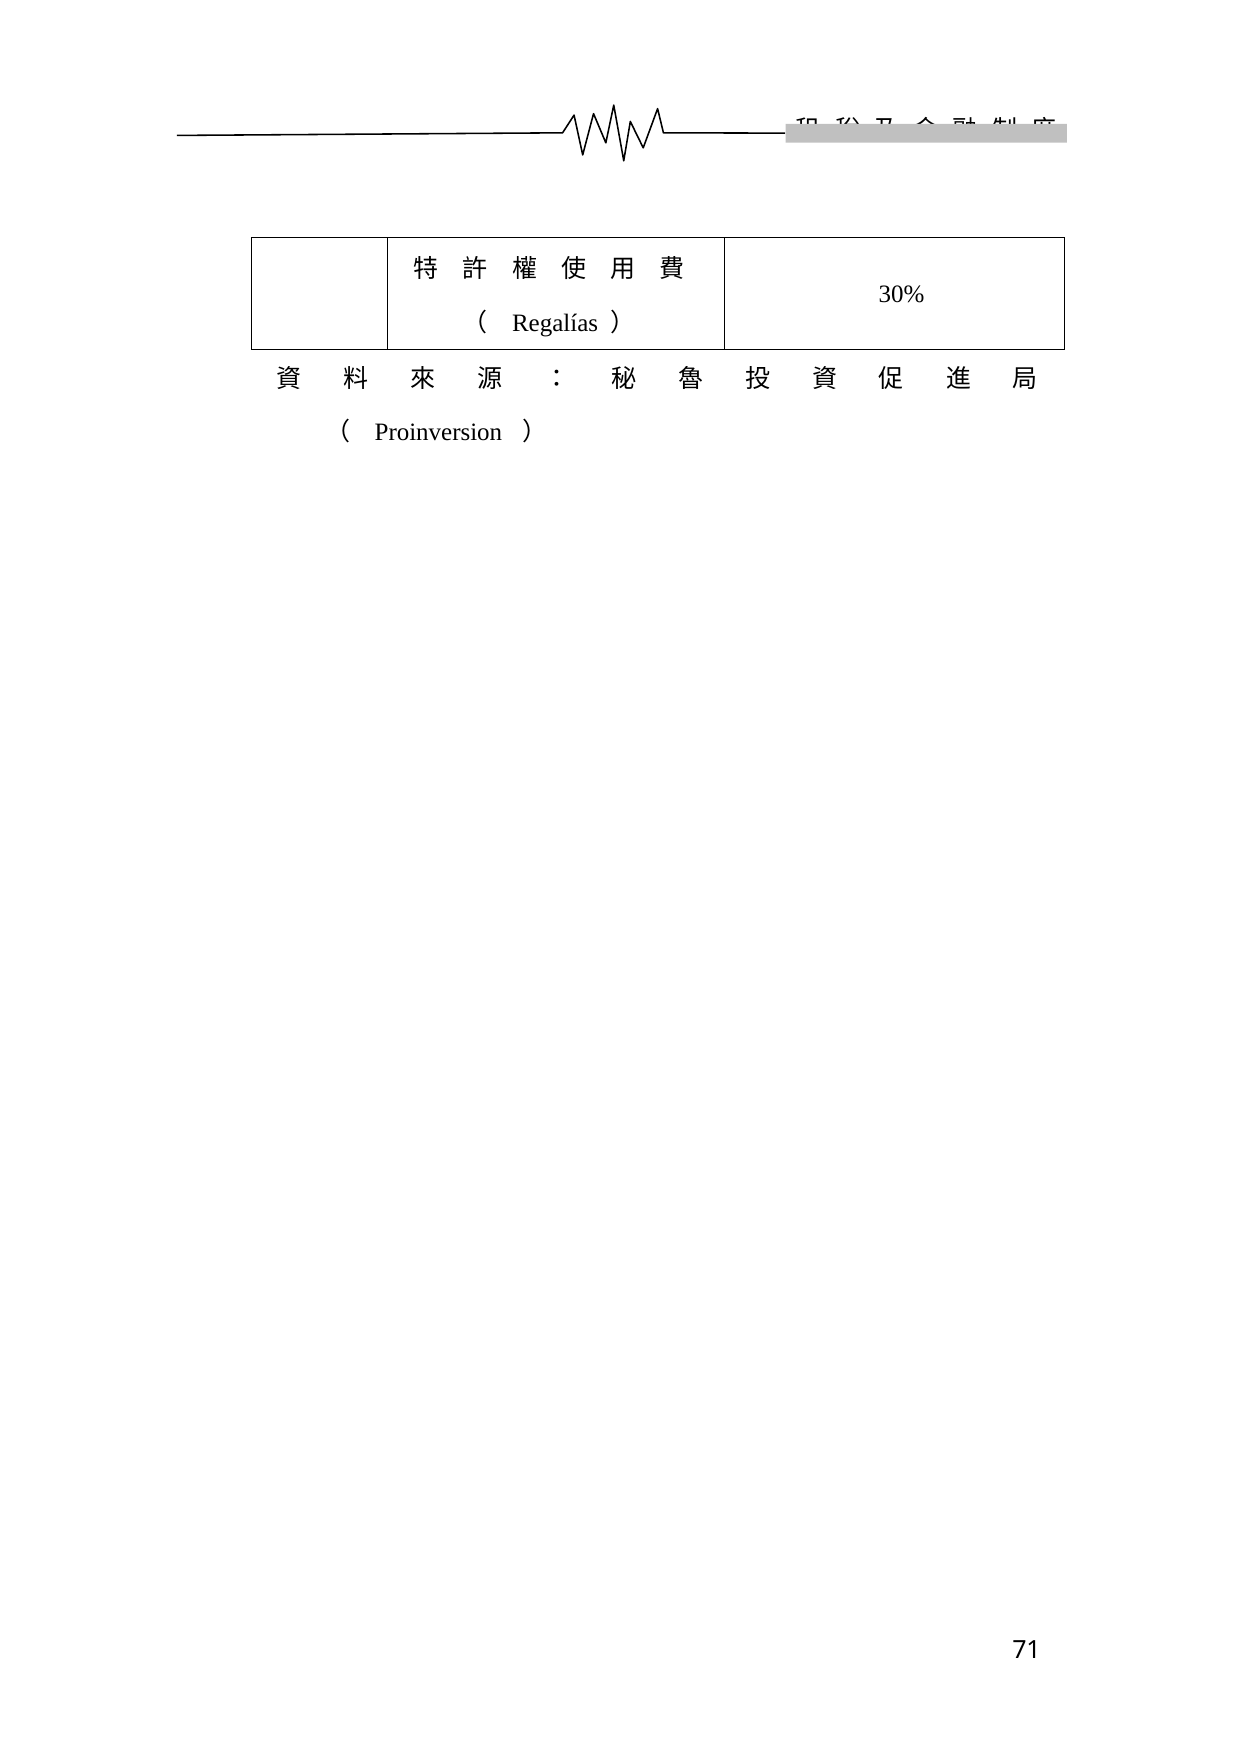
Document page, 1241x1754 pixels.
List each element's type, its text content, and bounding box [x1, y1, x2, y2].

table_cell [252, 238, 387, 348]
table_cell 30% [725, 238, 1064, 348]
text 資料來源：秘魯投資促進局（Proinversion） [276, 350, 1063, 457]
table_cell 特許權使用費（Regalías） [388, 238, 724, 348]
